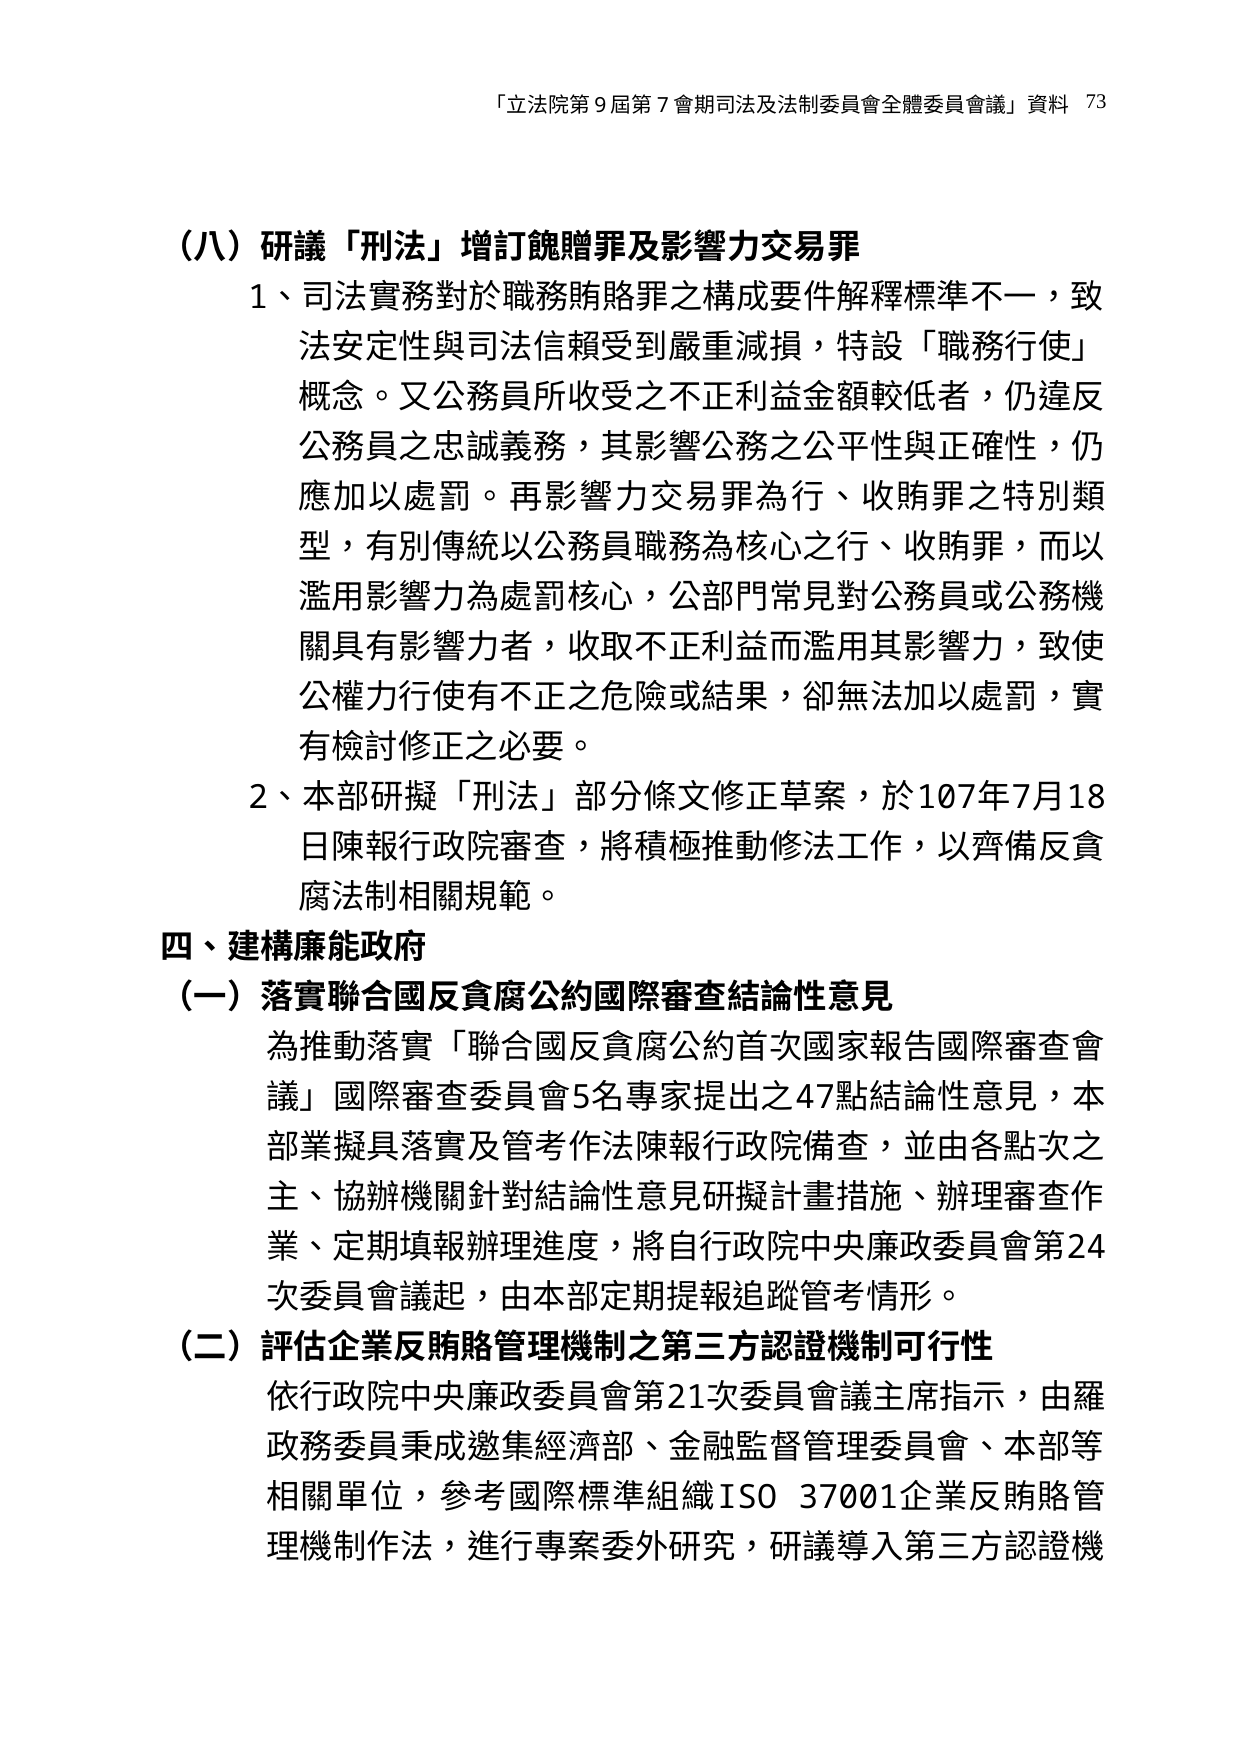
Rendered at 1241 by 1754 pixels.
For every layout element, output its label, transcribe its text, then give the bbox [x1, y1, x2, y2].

text （一）落實聯合國反貪腐公約國際審查結論性意見 [160, 969, 1106, 1019]
text 2、本部研擬「刑法」部分條文修正草案，於107年7月18日陳報行政院審查，將積極推動修法工作，以齊備反貪腐法制相關規範。 [248, 769, 1106, 919]
text （八）研議「刑法」增訂餽贈罪及影響力交易罪 [160, 219, 1106, 269]
text 四、建構廉能政府 [160, 919, 1106, 969]
text 為推動落實「聯合國反貪腐公約首次國家報告國際審查會議」國際審查委員會5名專家提出之47點結論性意見，本部業擬具落實及管考作法陳報行政院備查，並由各點次之主、協辦機關針對結論性意見研擬計畫措施、辦理審查作業、定期填報辦理進度，將自行政院中央廉政委員會第24次委員會議起，由本部定期提報追蹤管考情形。 [266, 1019, 1106, 1319]
text （二）評估企業反賄賂管理機制之第三方認證機制可行性 [160, 1319, 1106, 1369]
text 1、司法實務對於職務賄賂罪之構成要件解釋標準不一，致法安定性與司法信賴受到嚴重減損，特設「職務行使」概念。又公務員所收受之不正利益金額較低者，仍違反公務員之忠誠義務，其影響公務之公平性與正確性，仍應加以處罰。再影響力交易罪為行、收賄罪之特別類型，有別傳統以公務員職務為核心之行、收賄罪，而以濫用影響力為處罰核心，公部門常見對公務員或公務機關具有影響力者，收取不正利益而濫用其影響力，致使公權力行使有不正之危險或結果，卻無法加以處罰，實有檢討修正之必要。 [248, 269, 1106, 769]
text 依行政院中央廉政委員會第21次委員會議主席指示，由羅政務委員秉成邀集經濟部、金融監督管理委員會、本部等相關單位，參考國際標準組織ISO 37001企業反賄賂管理機制作法，進行專案委外研究，研議導入第三方認證機 [266, 1369, 1106, 1569]
